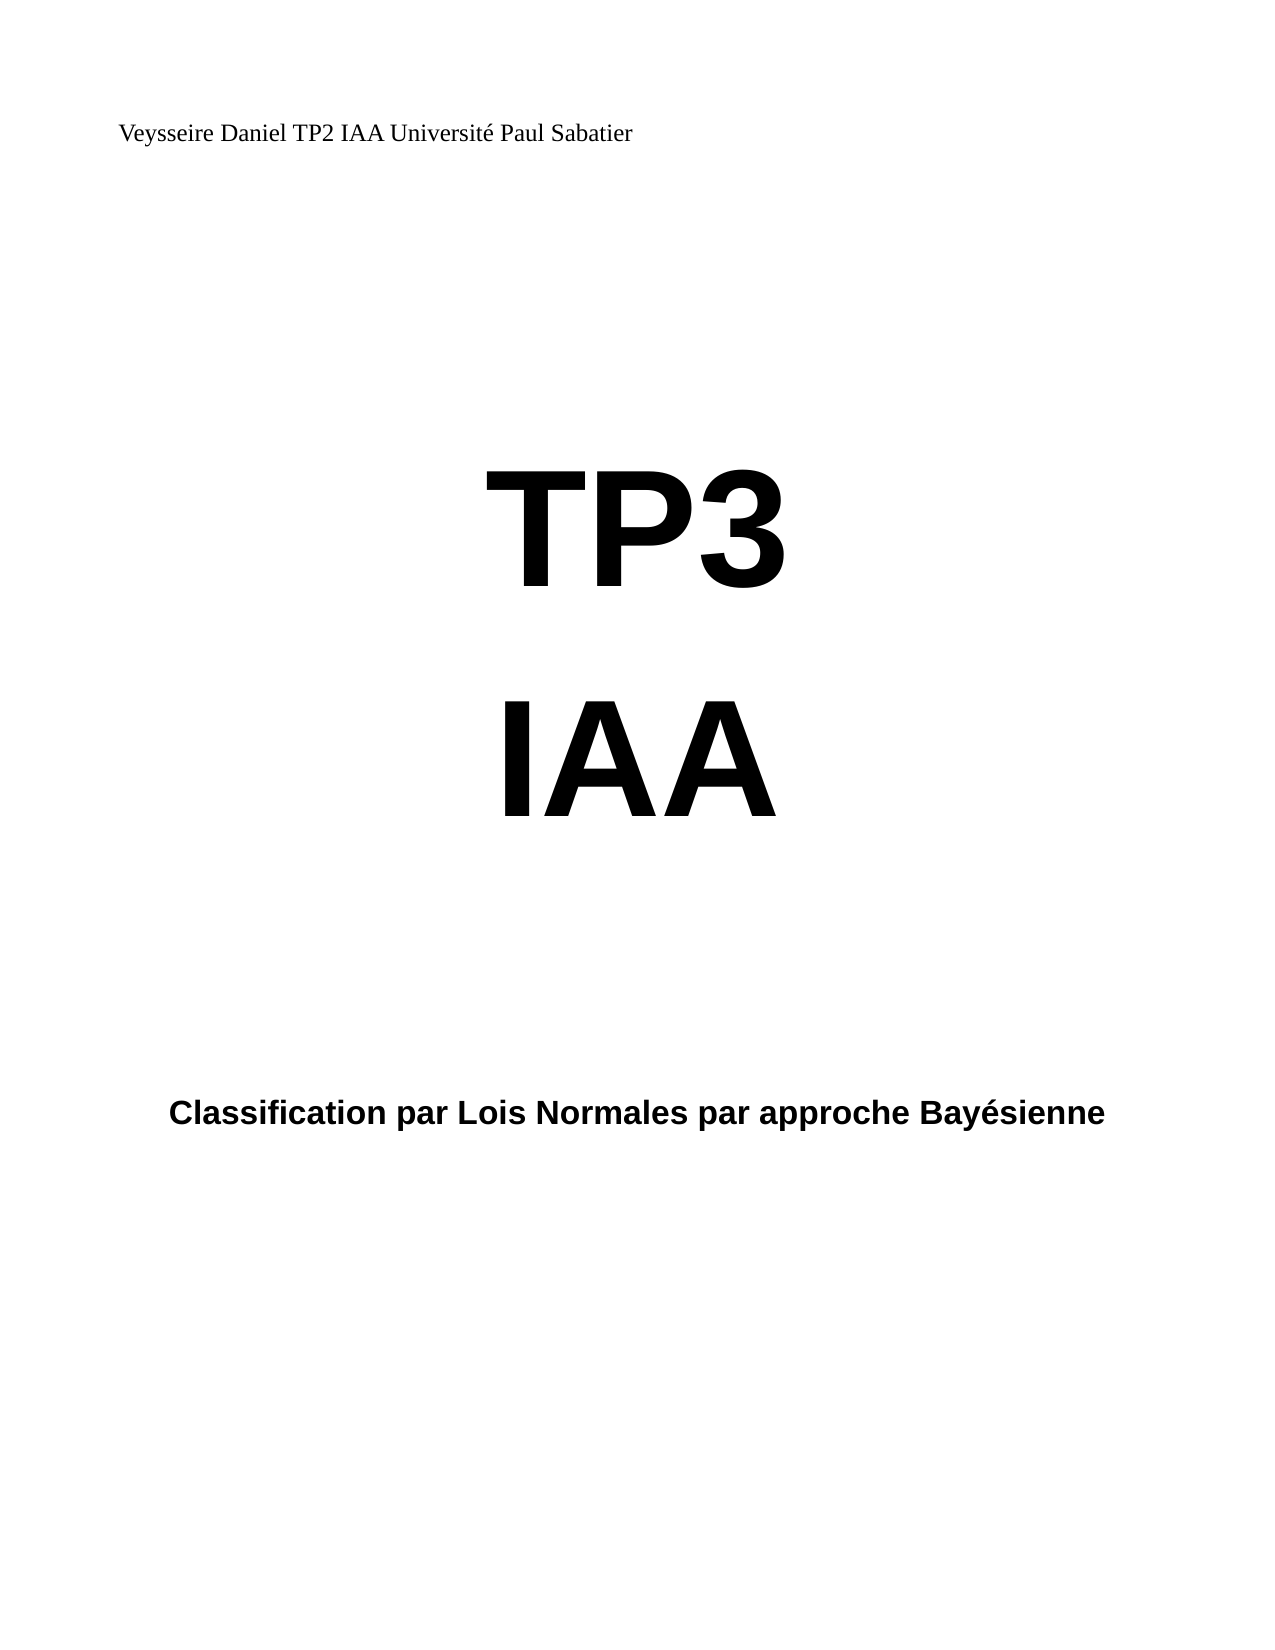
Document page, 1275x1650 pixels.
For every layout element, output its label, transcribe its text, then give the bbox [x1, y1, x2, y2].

subtitle Classification par Lois Normales par approche Bayésienne [118, 1093, 1157, 1132]
subtitle IAA [118, 660, 1157, 851]
subtitle TP3 [118, 431, 1157, 622]
